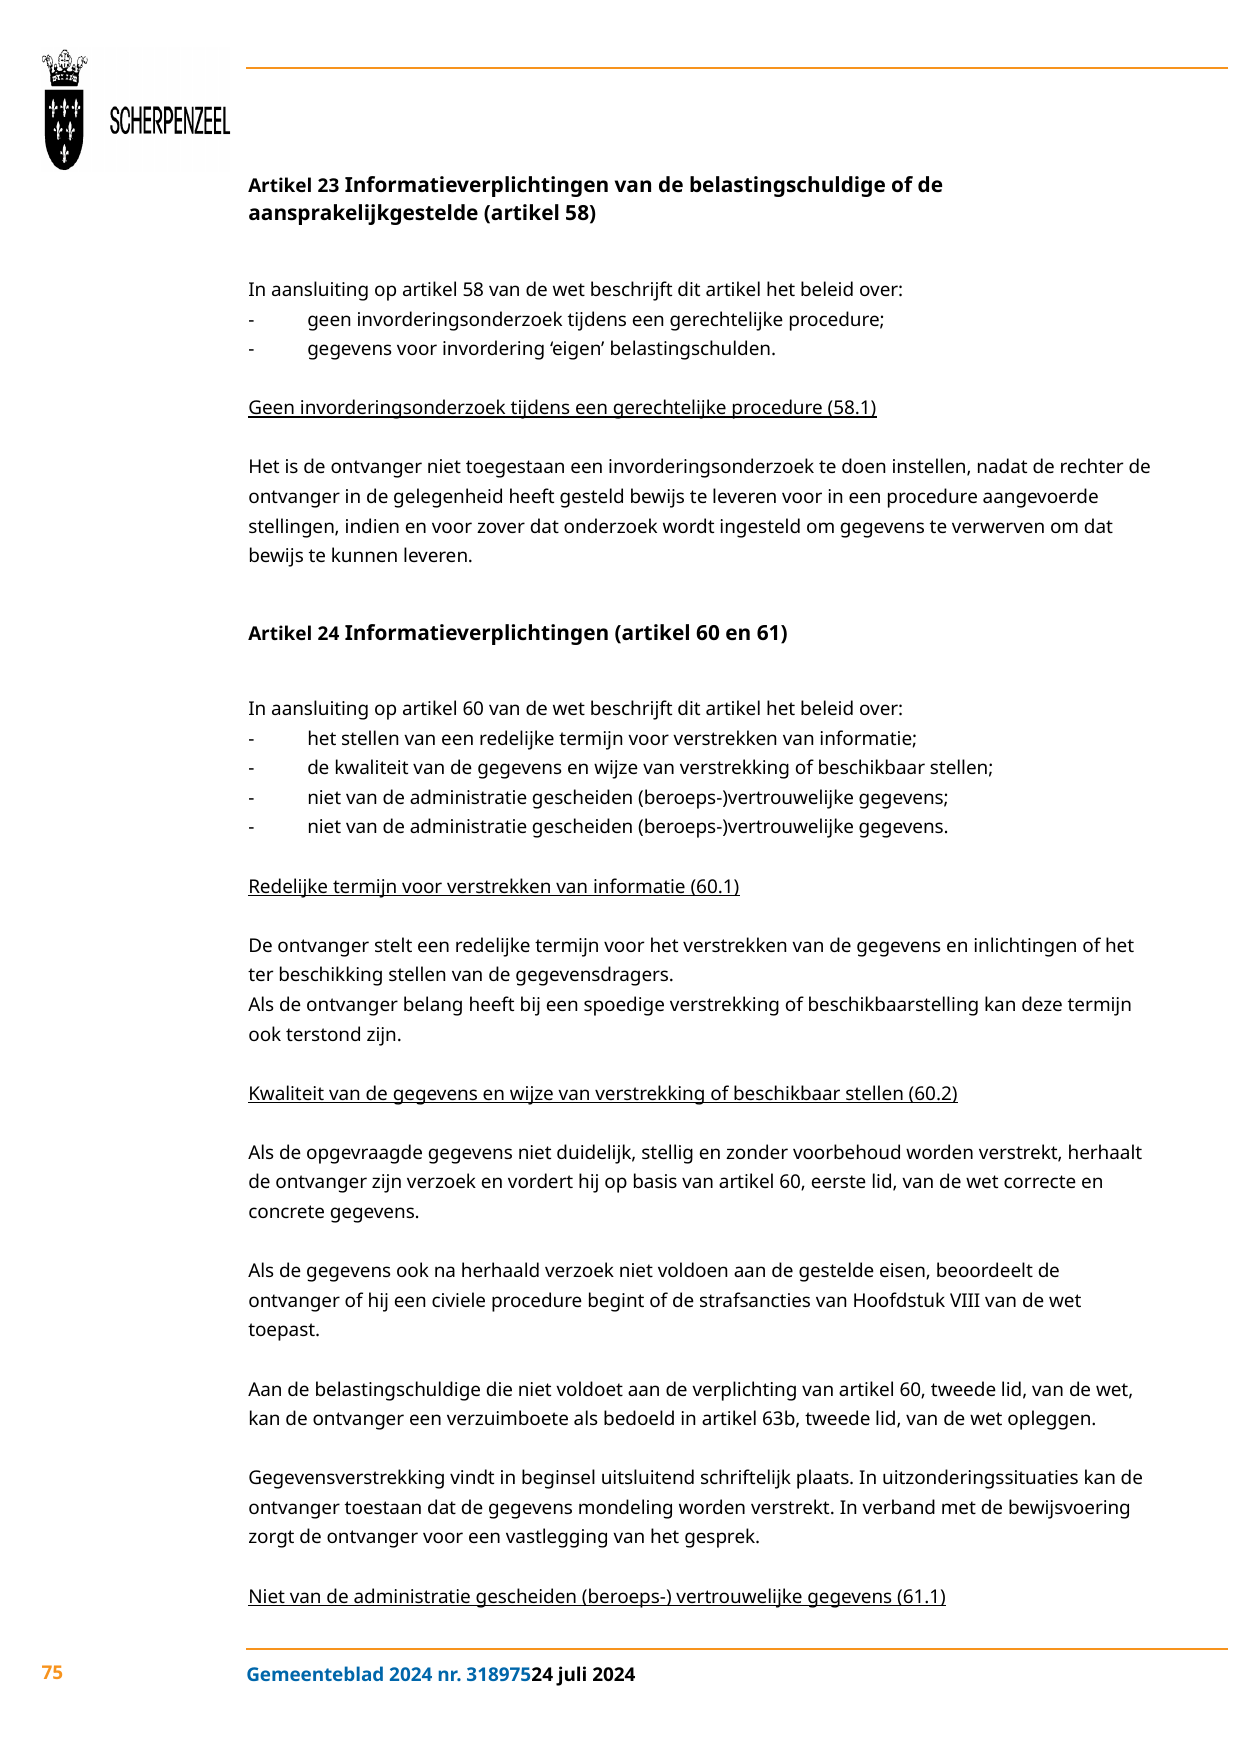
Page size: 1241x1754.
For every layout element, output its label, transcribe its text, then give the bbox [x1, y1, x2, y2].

text De ontvanger stelt een redelijke termijn voor het verstrekken van de gegevens en inlichtingen of het ter beschikking stellen van de gegevensdragers. [248, 932, 1152, 987]
list gegevens voor invordering ‘eigen’ belastingschulden. [248, 335, 1152, 361]
text In aansluiting op artikel 60 van de wet beschrijft dit artikel het beleid over: [248, 695, 1152, 721]
text Gegevensverstrekking vindt in beginsel uitsluitend schriftelijk plaats. In uitzonderingssituaties kan de ontvanger toestaan dat de gegevens mondeling worden verstrekt. In verband met de bewijsvoering zorgt de ontvanger voor een vastlegging van het gesprek. [248, 1464, 1152, 1549]
text Als de opgevraagde gegevens niet duidelijk, stellig en zonder voorbehoud worden verstrekt, herhaalt de ontvanger zijn verzoek en vordert hij op basis van artikel 60, eerste lid, van de wet correcte en concrete gegevens. [248, 1139, 1152, 1224]
text Redelijke termijn voor verstrekken van informatie (60.1) [248, 873, 1152, 898]
list niet van de administratie gescheiden (beroeps-)vertrouwelijke gegevens; [248, 784, 1152, 810]
list de kwaliteit van de gegevens en wijze van verstrekking of beschikbaar stellen; [248, 754, 1152, 780]
picture [41, 47, 231, 172]
list niet van de administratie gescheiden (beroeps-)vertrouwelijke gegevens. [248, 814, 1152, 839]
list geen invorderingsonderzoek tijdens een gerechtelijke procedure; [248, 306, 1152, 331]
text Kwaliteit van de gegevens en wijze van verstrekking of beschikbaar stellen (60.2) [248, 1080, 1152, 1106]
text Als de gegevens ook na herhaald verzoek niet voldoen aan de gestelde eisen, beoordeelt de ontvanger of hij een civiele procedure begint of de strafsancties van Hoofdstuk VIII van de wet toepast. [248, 1257, 1152, 1342]
text Artikel 23 Informatieverplichtingen van de belastingschuldige of de aansprakelijkgestelde (artikel 58) [248, 170, 1152, 227]
list het stellen van een redelijke termijn voor verstrekken van informatie; [248, 725, 1152, 751]
text Aan de belastingschuldige die niet voldoet aan de verplichting van artikel 60, tweede lid, van de wet, kan de ontvanger een verzuimboete als bedoeld in artikel 63b, tweede lid, van de wet opleggen. [248, 1376, 1152, 1431]
text Niet van de administratie gescheiden (beroeps-) vertrouwelijke gegevens (61.1) [248, 1583, 1152, 1608]
text Als de ontvanger belang heeft bij een spoedige verstrekking of beschikbaarstelling kan deze termijn ook terstond zijn. [248, 991, 1152, 1046]
text Geen invorderingsonderzoek tijdens een gerechtelijke procedure (58.1) [248, 394, 1152, 420]
text Het is de ontvanger niet toegestaan een invorderingsonderzoek te doen instellen, nadat de rechter de ontvanger in de gelegenheid heeft gesteld bewijs te leveren voor in een procedure aangevoerde stellingen, indien en voor zover dat onderzoek wordt ingesteld om gegevens te verwerven om dat bewijs te kunnen leveren. [248, 454, 1152, 568]
text Artikel 24 Informatieverplichtingen (artikel 60 en 61) [248, 618, 1152, 646]
text In aansluiting op artikel 58 van de wet beschrijft dit artikel het beleid over: [248, 276, 1152, 302]
